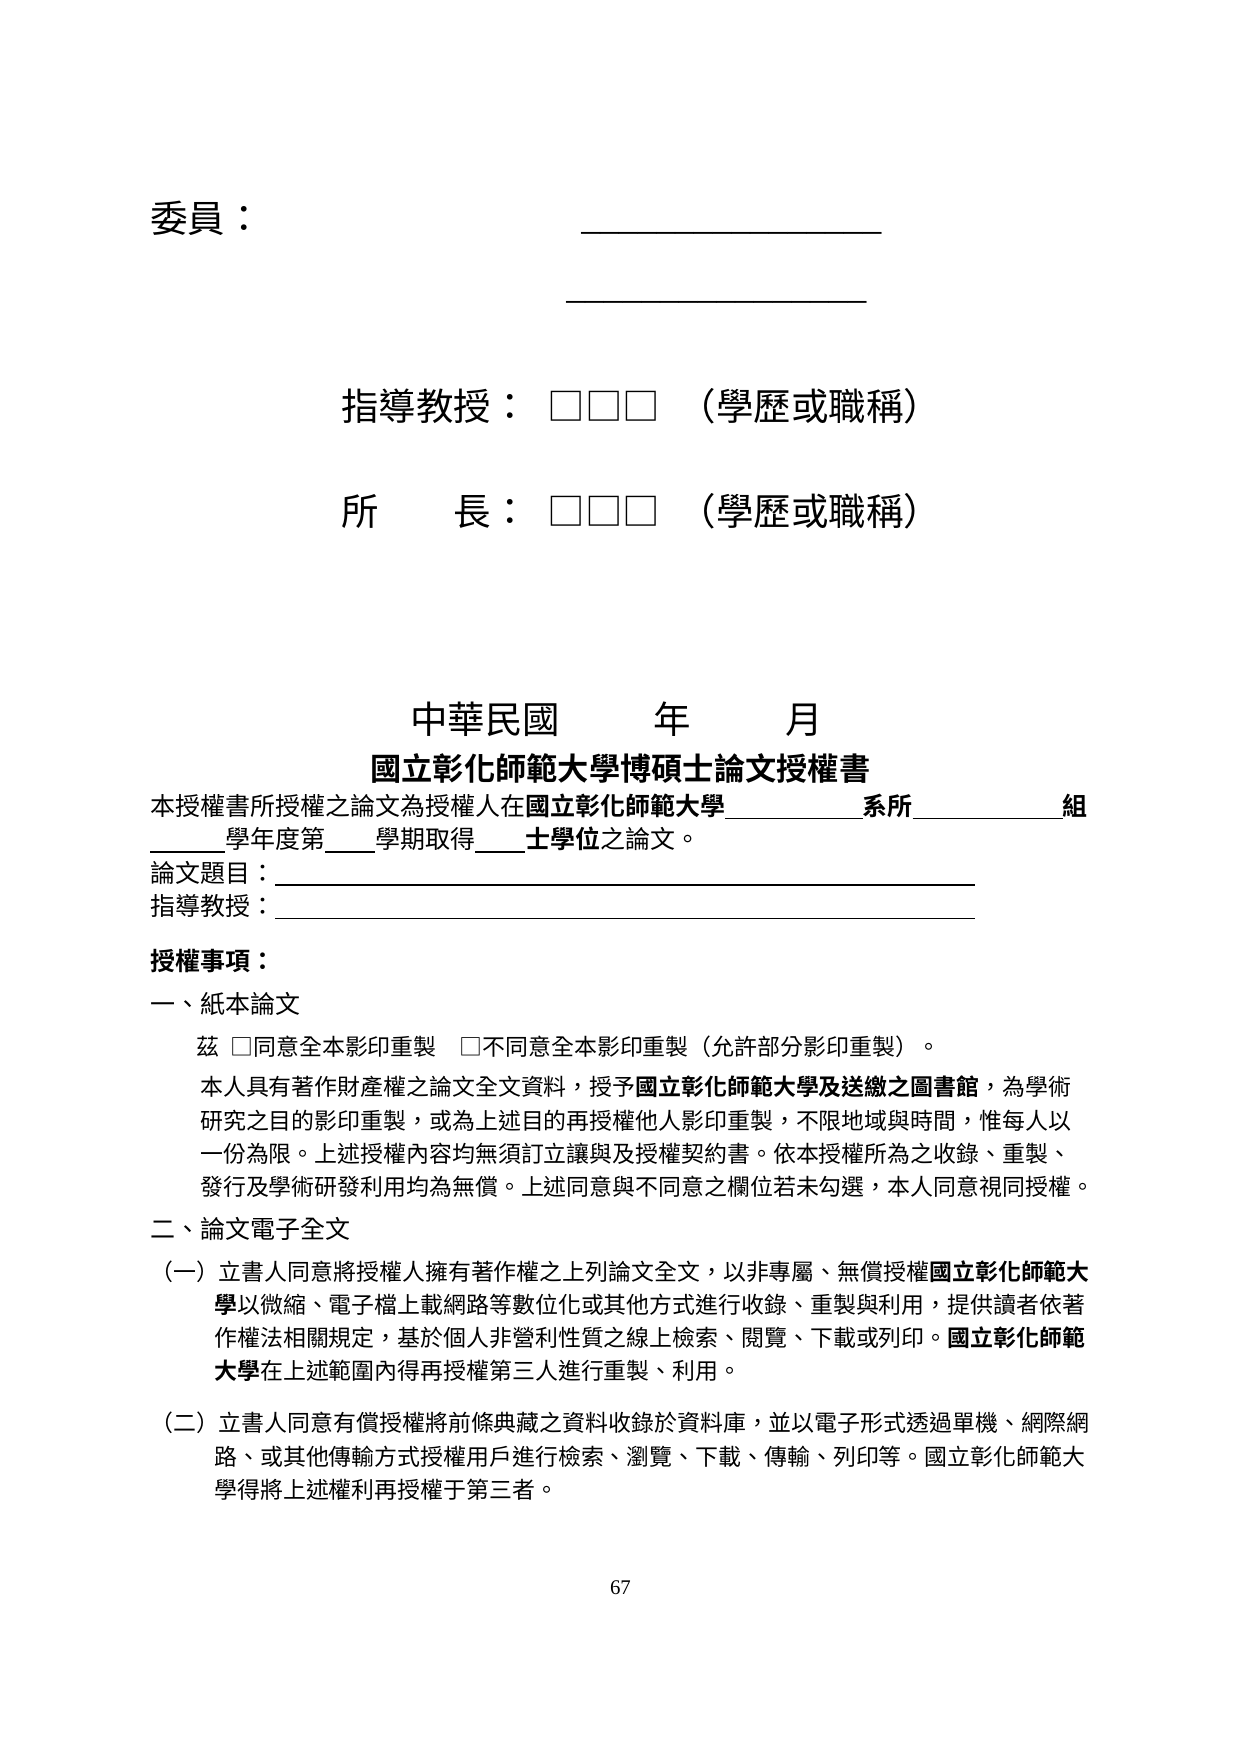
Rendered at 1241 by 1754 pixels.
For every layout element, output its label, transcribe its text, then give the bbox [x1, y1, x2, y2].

text 指導教授： [150, 889, 1090, 922]
text 中華民國 年 月 [150, 689, 1090, 744]
text （一）立書人同意將授權人擁有著作權之上列論文全文，以非專屬、無償授權國立彰化師範大學以微縮、電子檔上載網路等數位化或其他方式進行收錄、重製與利用，提供讀者依著作權法相關規定，基於個人非營利性質之線上檢索、閱覽、下載或列印。國立彰化師範大學在上述範圍內得再授權第三人進行重製、利用。 [150, 1253, 1090, 1386]
text （二）立書人同意有償授權將前條典藏之資料收錄於資料庫，並以電子形式透過單機、網際網路、或其他傳輸方式授權用戶進行檢索、瀏覽、下載、傳輸、列印等。國立彰化師範大學得將上述權利再授權于第三者。 [150, 1405, 1090, 1505]
text 國立彰化師範大學博碩士論文授權書 [150, 744, 1090, 789]
text 一、紙本論文 [150, 985, 1090, 1021]
text 授權事項： [150, 941, 1090, 977]
text 指導教授： □□□ （學歷或職稱） [150, 377, 1090, 431]
text ________________ [150, 256, 1090, 307]
text 本授權書所授權之論文為授權人在國立彰化師範大學 系所 組 [150, 789, 1090, 822]
text 本人具有著作財產權之論文全文資料，授予國立彰化師範大學及送繳之圖書館，為學術研究之目的影印重製，或為上述目的再授權他人影印重製，不限地域與時間，惟每人以一份為限。上述授權內容均無須訂立讓與及授權契約書。依本授權所為之收錄、重製、發行及學術研發利用均為無償。上述同意與不同意之欄位若未勾選，本人同意視同授權。 [200, 1069, 1090, 1202]
text 學年度第 學期取得 士學位之論文。 [150, 822, 1090, 856]
text 二、論文電子全文 [150, 1210, 1090, 1246]
text 委員： ________________ [150, 175, 1090, 237]
text 所 長： □□□ （學歷或職稱） [150, 482, 1090, 536]
text 論文題目： [150, 856, 1090, 889]
text 茲 □同意全本影印重製 □不同意全本影印重製（允許部分影印重製）。 [150, 1028, 1090, 1062]
